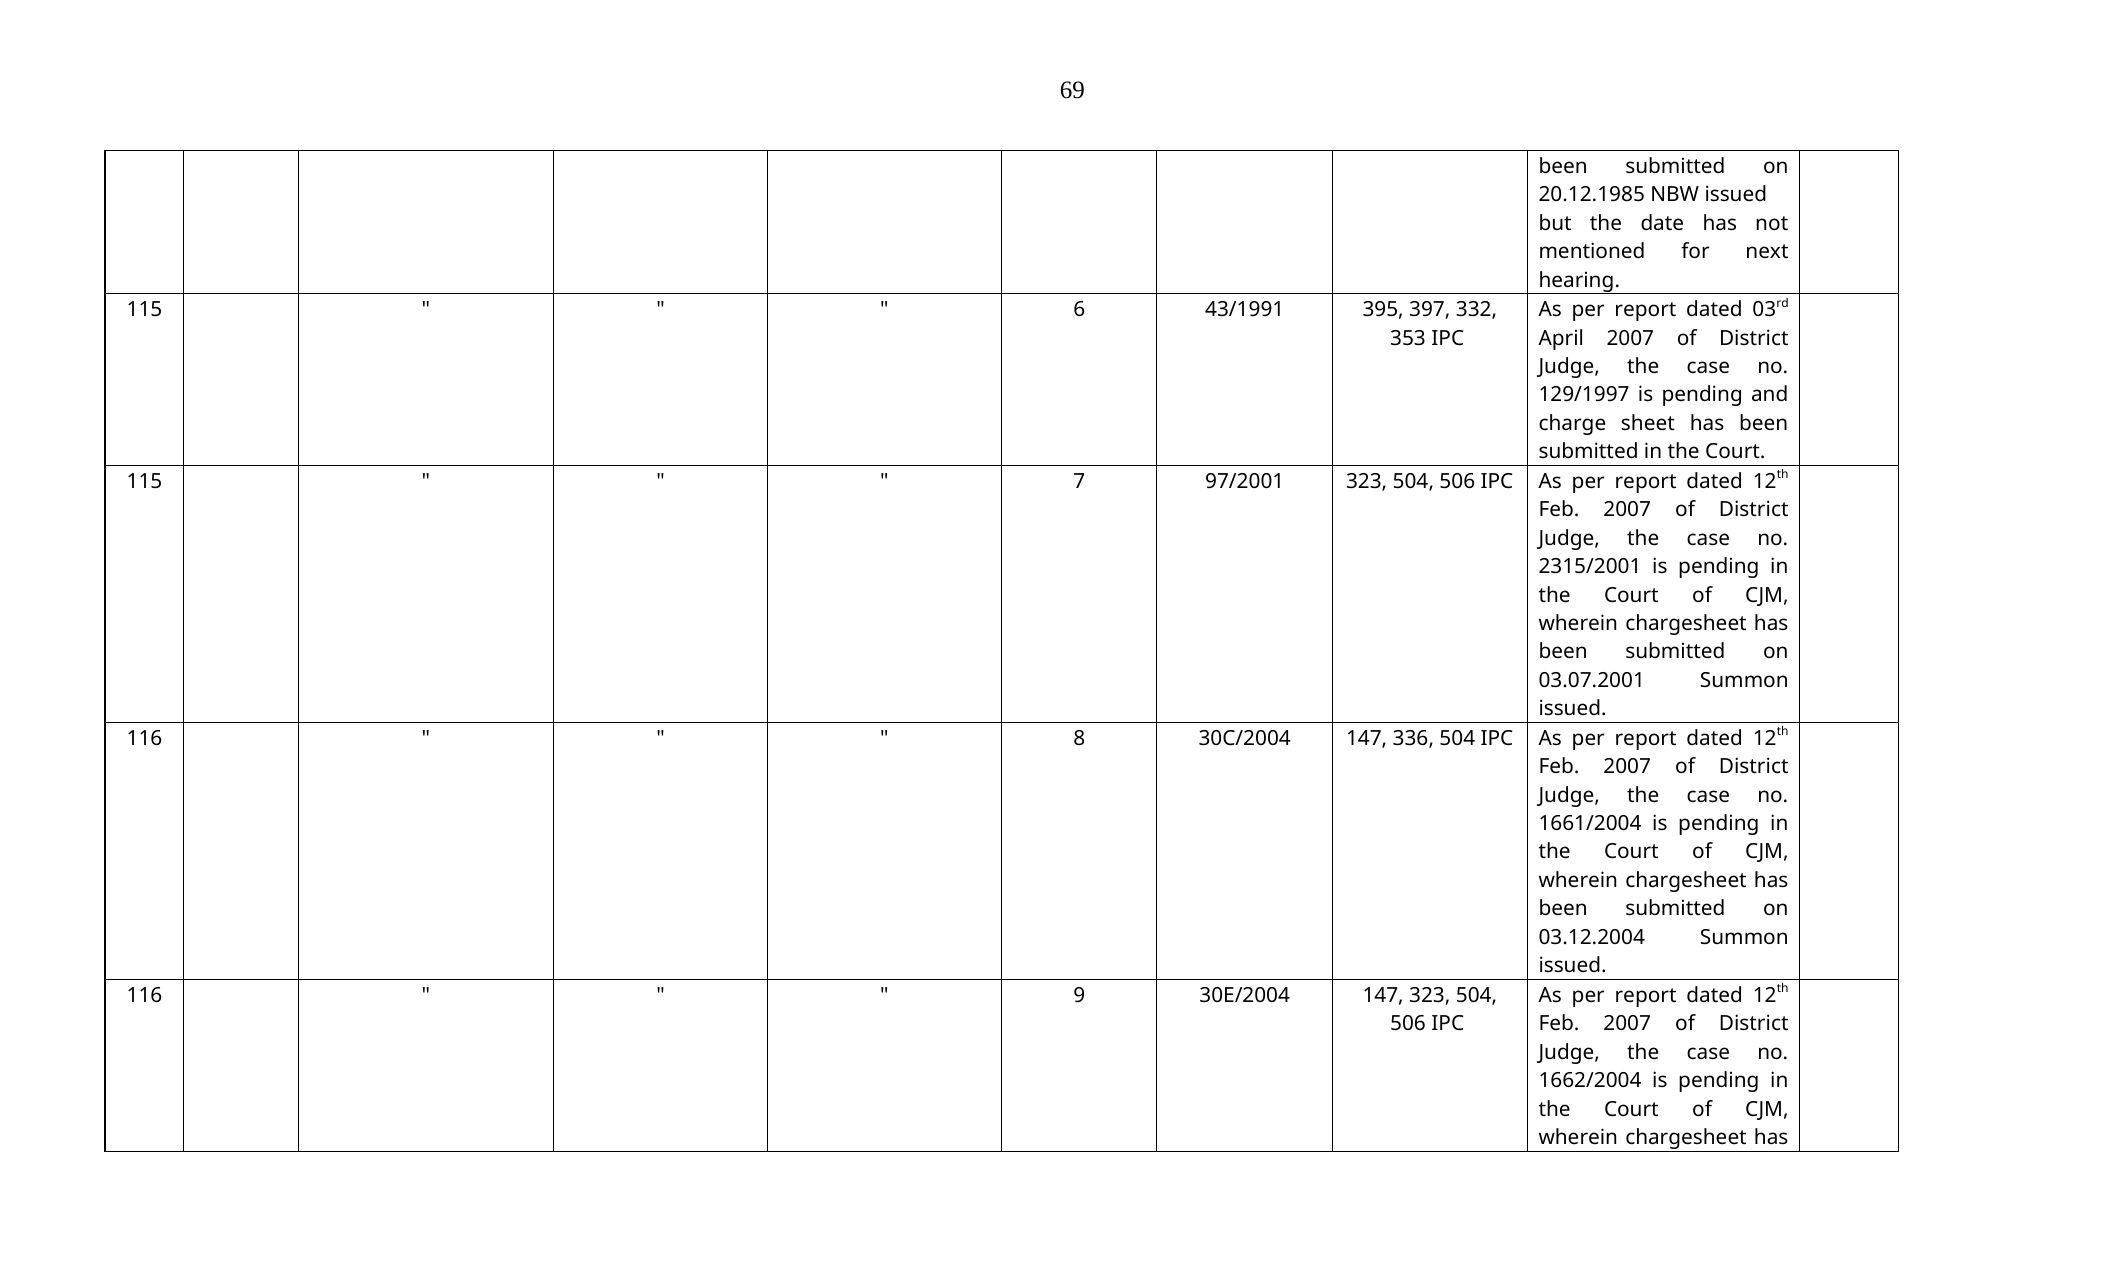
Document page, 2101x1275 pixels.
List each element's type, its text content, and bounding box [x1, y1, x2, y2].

table_cell been submitted on 20.12.1985 NBW issued but the date has not mentioned for next hearing. [1528, 151, 1799, 293]
table_cell 147, 323, 504, 506 IPC [1333, 980, 1527, 1151]
table_cell " [299, 723, 553, 979]
table_cell " [768, 294, 1001, 465]
table_cell [184, 723, 298, 979]
table_cell 323, 504, 506 IPC [1333, 466, 1527, 722]
table_cell " [299, 294, 553, 465]
table_cell 395, 397, 332, 353 IPC [1333, 294, 1527, 465]
table_cell " [299, 466, 553, 722]
table_cell 8 [1002, 723, 1156, 979]
table_cell 147, 336, 504 IPC [1333, 723, 1527, 979]
table_cell [1157, 151, 1332, 293]
table_cell " [768, 980, 1001, 1151]
table_cell [184, 151, 298, 293]
table_cell " [299, 980, 553, 1151]
table_cell [1333, 151, 1527, 293]
table_cell [184, 466, 298, 722]
table_cell [184, 980, 298, 1151]
table_cell [1800, 466, 1898, 722]
table_cell 7 [1002, 466, 1156, 722]
table_cell [184, 294, 298, 465]
table_cell 6 [1002, 294, 1156, 465]
table_cell [554, 151, 767, 293]
table_cell [299, 151, 553, 293]
table_cell [768, 151, 1001, 293]
table_cell 116 [106, 980, 183, 1151]
table_cell " [554, 723, 767, 979]
table_cell 115 [106, 466, 183, 722]
table_cell " [768, 723, 1001, 979]
table_cell 9 [1002, 980, 1156, 1151]
table_cell [1800, 980, 1898, 1151]
table_cell 30C/2004 [1157, 723, 1332, 979]
table_cell " [768, 466, 1001, 722]
table_cell As per report dated 12th Feb. 2007 of District Judge, the case no. 1661/2004 is pending in the Court of CJM, wherein chargesheet has been submitted on 03.12.2004 Summon issued. [1528, 723, 1799, 979]
table_cell " [554, 980, 767, 1151]
table_cell 43/1991 [1157, 294, 1332, 465]
table_cell As per report dated 12th Feb. 2007 of District Judge, the case no. 1662/2004 is pending in the Court of CJM, wherein chargesheet has [1528, 980, 1799, 1151]
table_cell 115 [106, 294, 183, 465]
table_cell As per report dated 03rd April 2007 of District Judge, the case no. 129/1997 is pending and charge sheet has been submitted in the Court. [1528, 294, 1799, 465]
table_cell [1800, 151, 1898, 293]
table_cell 30E/2004 [1157, 980, 1332, 1151]
table_cell 116 [106, 723, 183, 979]
table_cell [106, 151, 183, 293]
table_cell 97/2001 [1157, 466, 1332, 722]
table_cell [1800, 294, 1898, 465]
table_cell " [554, 294, 767, 465]
table_cell " [554, 466, 767, 722]
table_cell As per report dated 12th Feb. 2007 of District Judge, the case no. 2315/2001 is pending in the Court of CJM, wherein chargesheet has been submitted on 03.07.2001 Summon issued. [1528, 466, 1799, 722]
table_cell [1800, 723, 1898, 979]
table_cell [1002, 151, 1156, 293]
